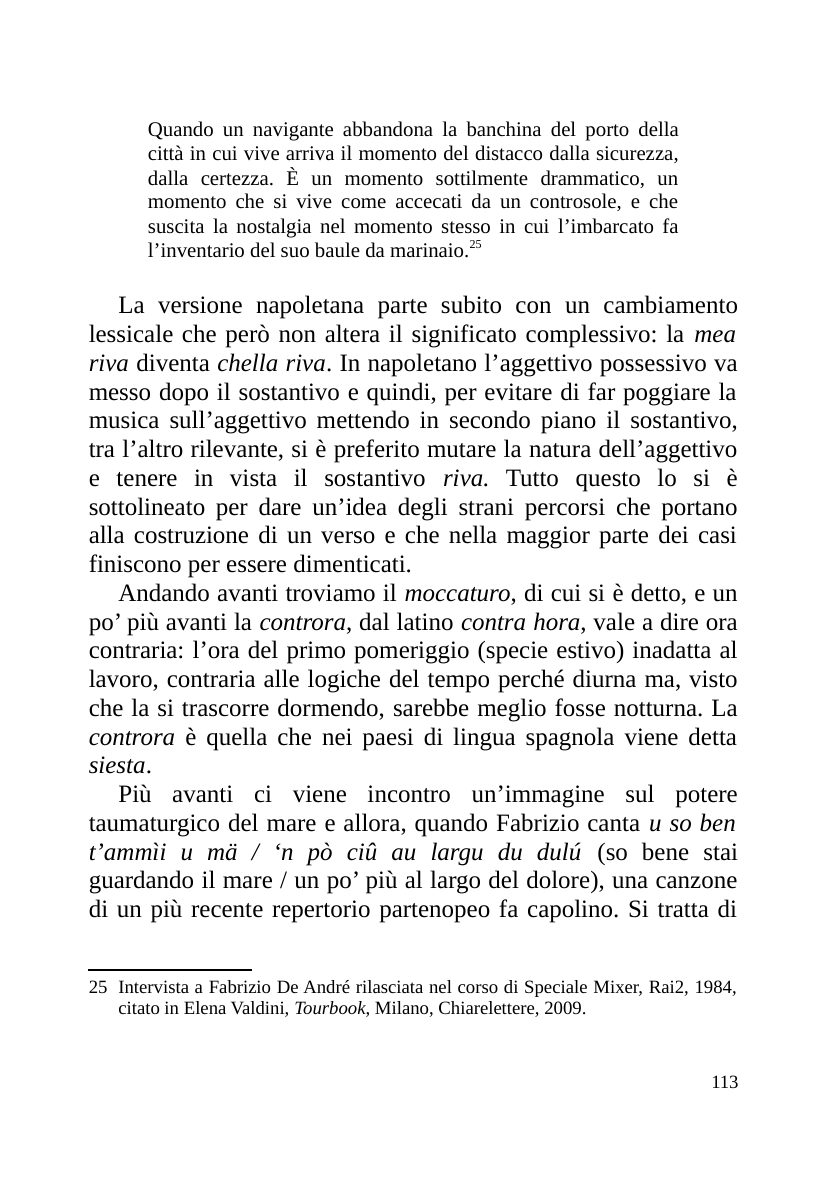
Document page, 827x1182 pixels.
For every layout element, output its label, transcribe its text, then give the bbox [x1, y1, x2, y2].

text Quando un navigante abbandona la banchina del porto della città in cui vive arriva il momento del distacco dalla sicurezza, dalla certezza. È un momento sottilmente drammatico, un momento che si vive come accecati da un controsole, e che suscita la nostalgia nel momento stesso in cui l’imbarcato fa l’inventario del suo baule da marinaio. [148, 117, 679, 262]
text La versione napoletana parte subito con un cambiamento lessicale che però non altera il significato complessivo: la mea riva diventa chella riva. In napoletano l’aggettivo possessivo va messo dopo il sostantivo e quindi, per evitare di far poggiare la musica sull’aggettivo mettendo in secondo piano il sostantivo, tra l’altro rilevante, si è preferito mutare la natura dell’aggettivo e tenere in vista il sostantivo riva. Tutto questo lo si è sottolineato per dare un’idea degli strani percorsi che portano alla costruzione di un verso e che nella maggior parte dei casi finiscono per essere dimenticati. [88, 290, 738, 578]
text Andando avanti troviamo il moccaturo, di cui si è detto, e un po’ più avanti la controra, dal latino contra hora, vale a dire ora contraria: l’ora del primo pomeriggio (specie estivo) inadatta al lavoro, contraria alle logiche del tempo perché diurna ma, visto che la si trascorre dormendo, sarebbe meglio fosse notturna. La controra è quella che nei paesi di lingua spagnola viene detta siesta. [88, 578, 738, 779]
text Intervista a Fabrizio De André rilasciata nel corso di Speciale Mixer, Rai2, 1984, citato in Elena Valdini, Tourbook, Milano, Chiarelettere, 2009. [88, 976, 738, 1019]
text Più avanti ci viene incontro un’immagine sul potere taumaturgico del mare e allora, quando Fabrizio canta u so ben t’ammìi u mä / ‘n pò ciû au largu du dulú (so bene stai guardando il mare / un po’ più al largo del dolore), una canzone di un più recente repertorio partenopeo fa capolino. Si tratta di [88, 779, 738, 923]
